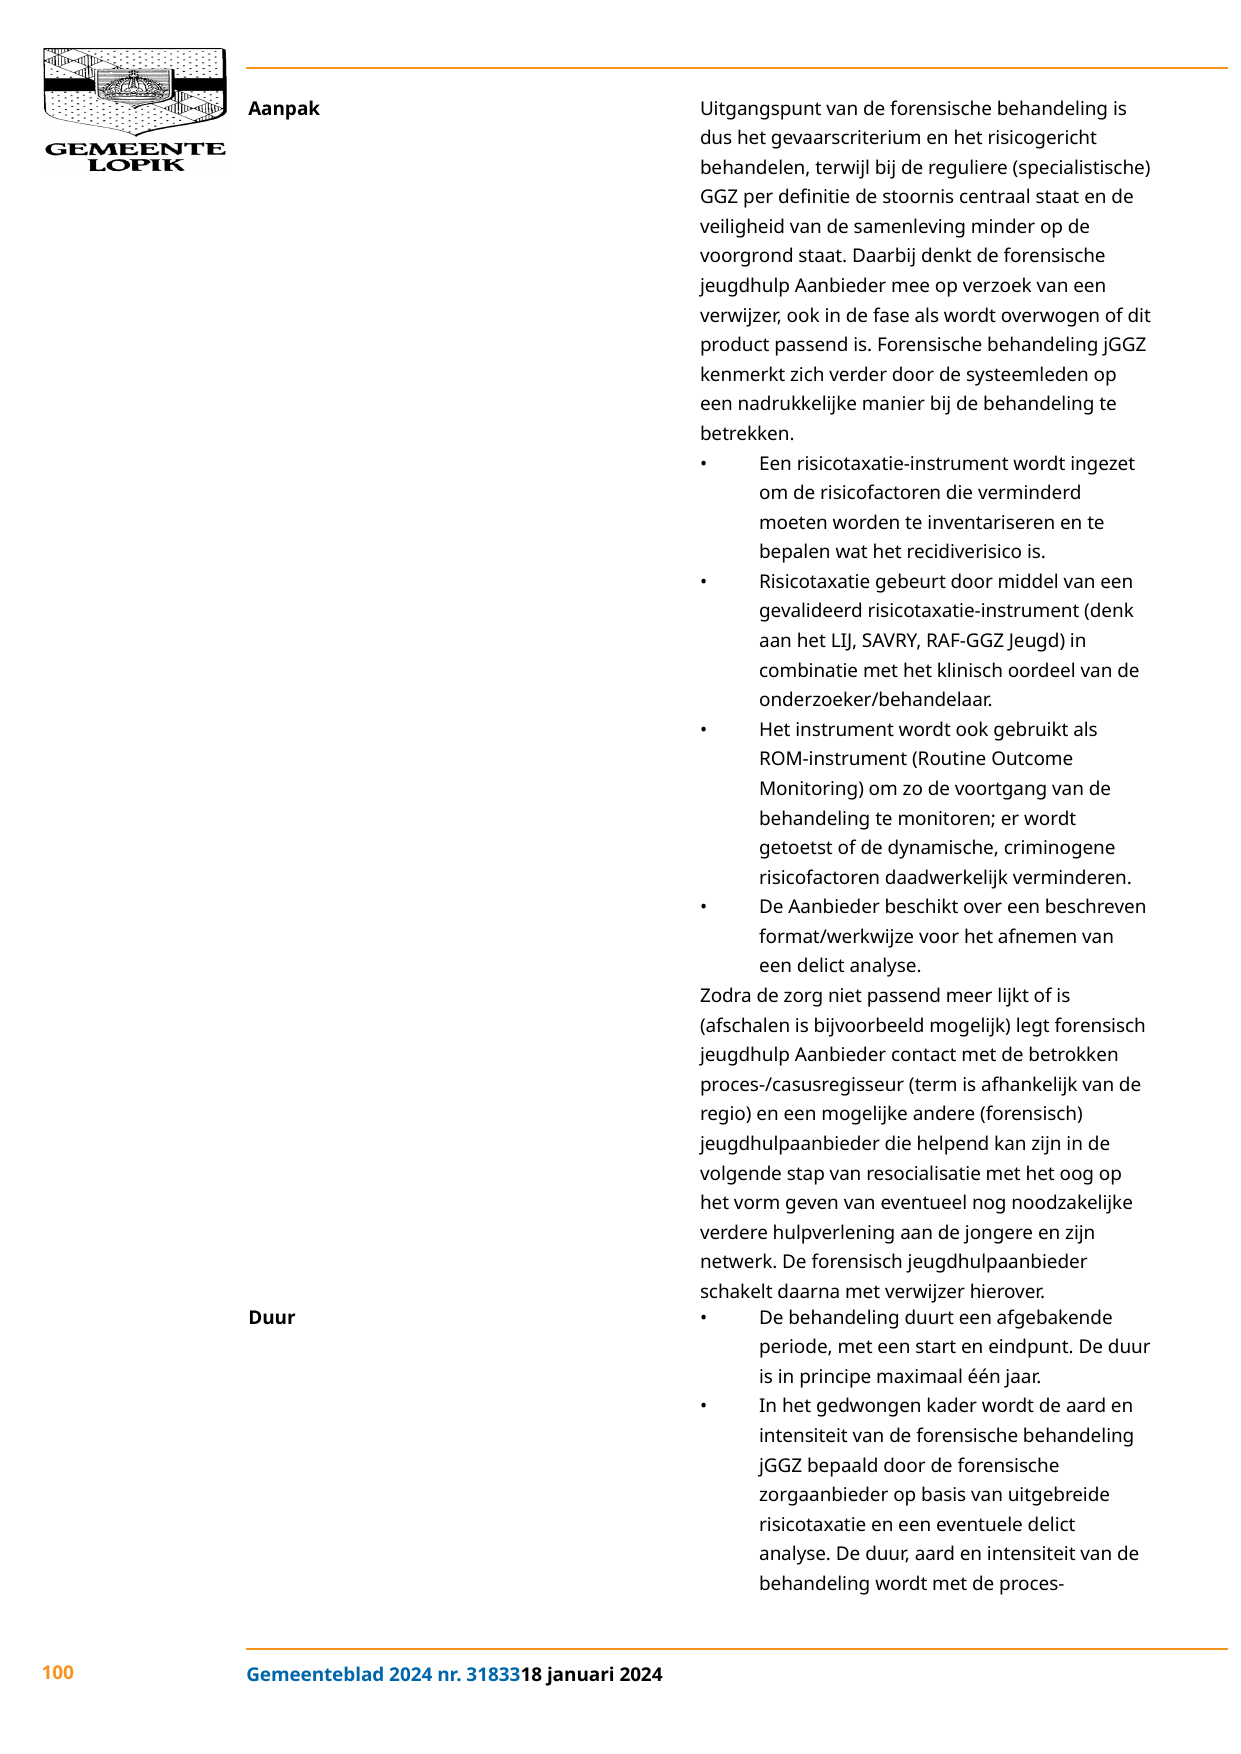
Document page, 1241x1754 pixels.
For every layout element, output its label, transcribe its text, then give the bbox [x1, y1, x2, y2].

table_cell Aanpak [248, 95, 700, 1304]
table_cell Duur [248, 1304, 700, 1596]
picture [41, 47, 231, 172]
table_cell Uitgangspunt van de forensische behandeling is dus het gevaarscriterium en het risicogericht behandelen, terwijl bij de reguliere (specialistische) GGZ per definitie de stoornis centraal staat en de veiligheid van de samenleving minder op de voorgrond staat. Daarbij denkt de forensische jeugdhulp Aanbieder mee op verzoek van een verwijzer, ook in de fase als wordt overwogen of dit product passend is. Forensische behandeling jGGZ kenmerkt zich verder door de systeemleden op een nadrukkelijke manier bij de behandeling te betrekken. Een risicotaxatie-instrument wordt ingezet om de risicofactoren die verminderd moeten worden te inventariseren en te bepalen wat het recidiverisico is. Risicotaxatie gebeurt door middel van een gevalideerd risicotaxatie-instrument (denk aan het LIJ, SAVRY, RAF-GGZ Jeugd) in combinatie met het klinisch oordeel van de onderzoeker/behandelaar. Het instrument wordt ook gebruikt als ROM-instrument (Routine Outcome Monitoring) om zo de voortgang van de behandeling te monitoren; er wordt getoetst of de dynamische, criminogene risicofactoren daadwerkelijk verminderen. De Aanbieder beschikt over een beschreven format/werkwijze voor het afnemen van een delict analyse. Zodra de zorg niet passend meer lijkt of is (afschalen is bijvoorbeeld mogelijk) legt forensisch jeugdhulp Aanbieder contact met de betrokken proces-/casusregisseur (term is afhankelijk van de regio) en een mogelijke andere (forensisch) jeugdhulpaanbieder die helpend kan zijn in de volgende stap van resocialisatie met het oog op het vorm geven van eventueel nog noodzakelijke verdere hulpverlening aan de jongere en zijn netwerk. De forensisch jeugdhulpaanbieder schakelt daarna met verwijzer hierover. [700, 95, 1152, 1304]
table_cell De behandeling duurt een afgebakende periode, met een start en eindpunt. De duur is in principe maximaal één jaar. In het gedwongen kader wordt de aard en intensiteit van de forensische behandeling jGGZ bepaald door de forensische zorgaanbieder op basis van uitgebreide risicotaxatie en een eventuele delict analyse. De duur, aard en intensiteit van de behandeling wordt met de proces- [700, 1304, 1152, 1596]
